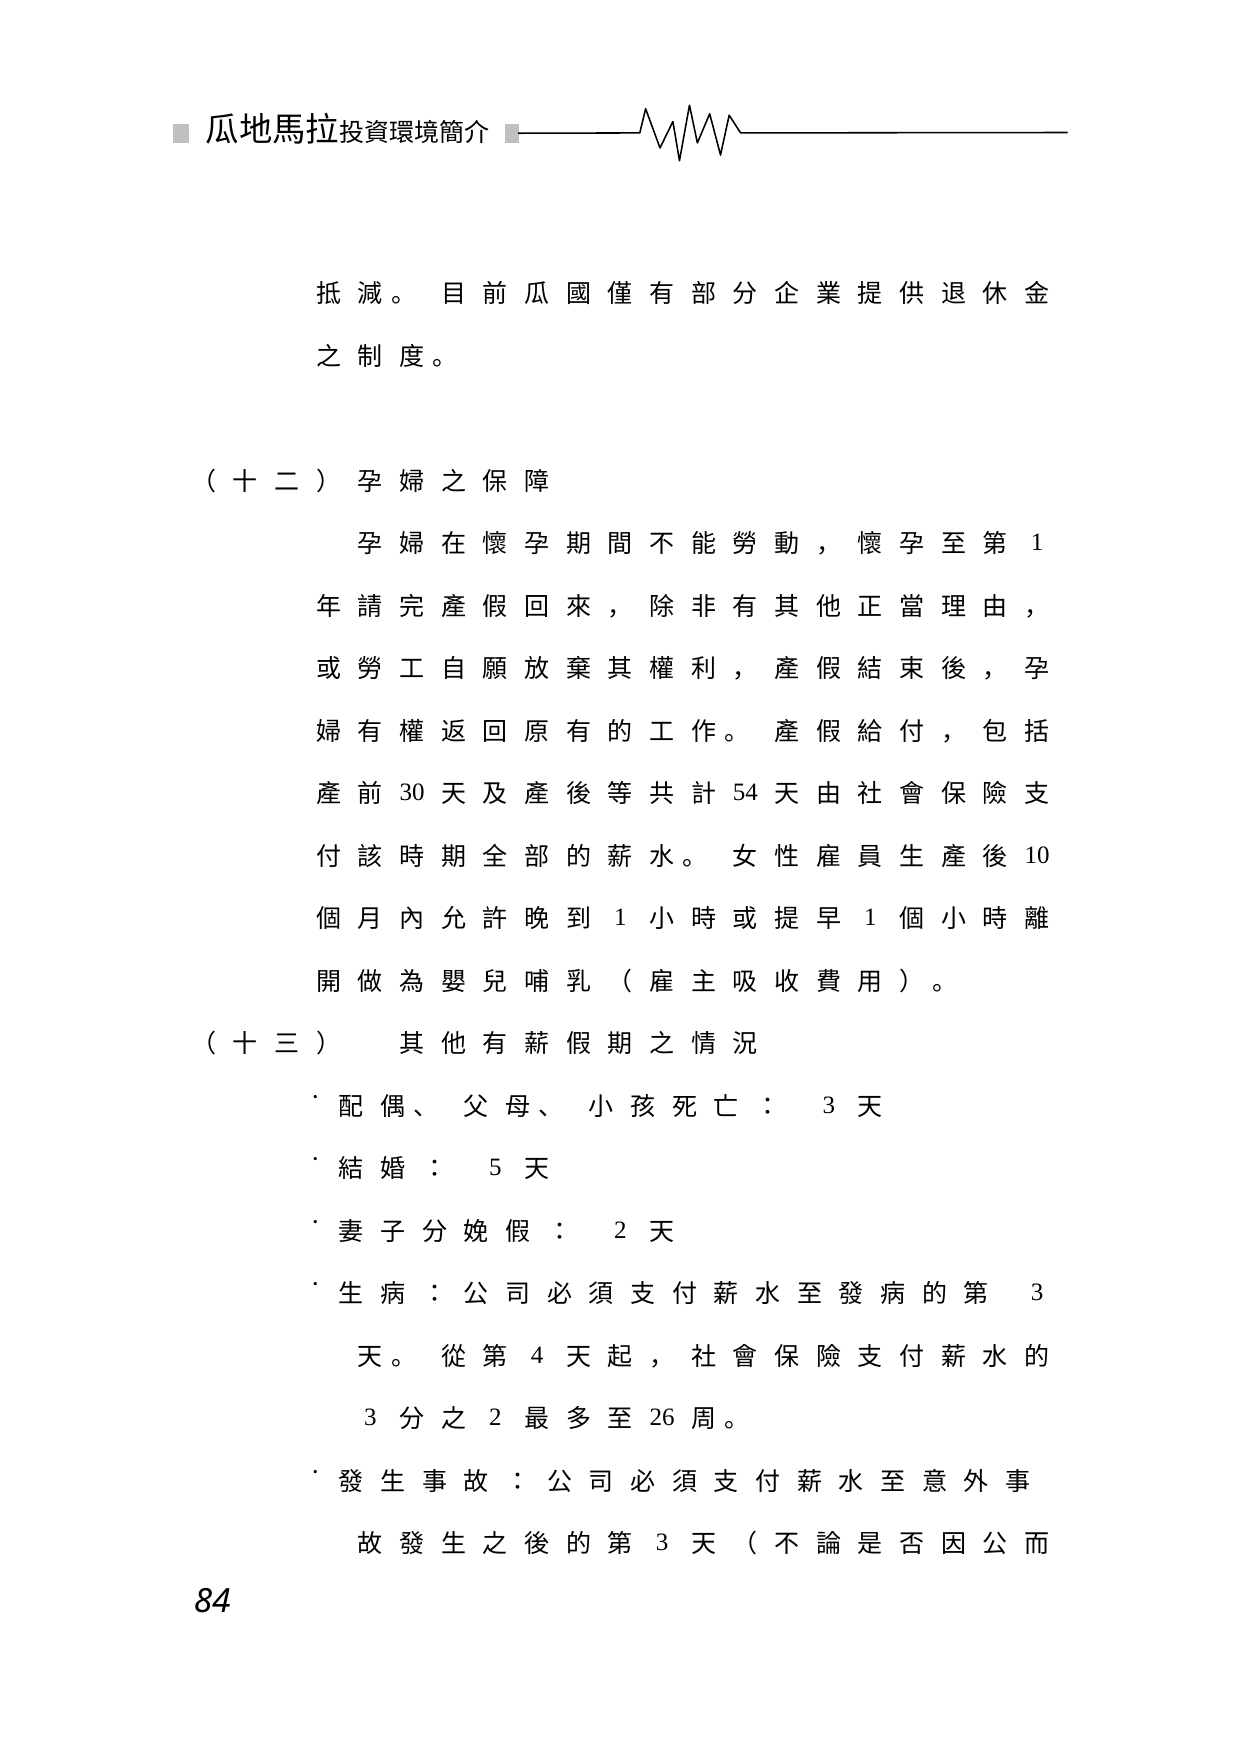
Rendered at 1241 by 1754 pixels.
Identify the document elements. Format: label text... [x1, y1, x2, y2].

text （十二）孕婦之保障 [183, 438, 1058, 500]
text ˙ 配偶、父母、小孩死亡：3天 [281, 1063, 1058, 1125]
text ˙ 結婚：5天 [281, 1125, 1058, 1188]
text 孕婦在懷孕期間不能勞動，懷孕至第1年請完產假回來，除非有其他正當理由，或勞工自願放棄其權利，產假結束後，孕婦有權返回原有的工作。產假給付，包括產前30天及產後等共計54天由社會保險支付該時期全部的薪水。女性雇員生產後10個月內允許晚到1小時或提早1個小時離開做為嬰兒哺乳（雇主吸收費用）。 [281, 500, 1058, 1000]
text ˙ 妻子分娩假：2天 [281, 1188, 1058, 1250]
text 抵減。目前瓜國僅有部分企業提供退休金之制度。 [281, 250, 1058, 375]
text （十三） 其他有薪假期之情況 [183, 1000, 1058, 1063]
text ˙ 生病：公司必須支付薪水至發病的第3天。從第4天起，社會保險支付薪水的3分之2最多至26周。 [281, 1250, 1058, 1438]
text ˙ 發生事故：公司必須支付薪水至意外事故發生之後的第3天（不論是否因公而 [281, 1438, 1058, 1563]
